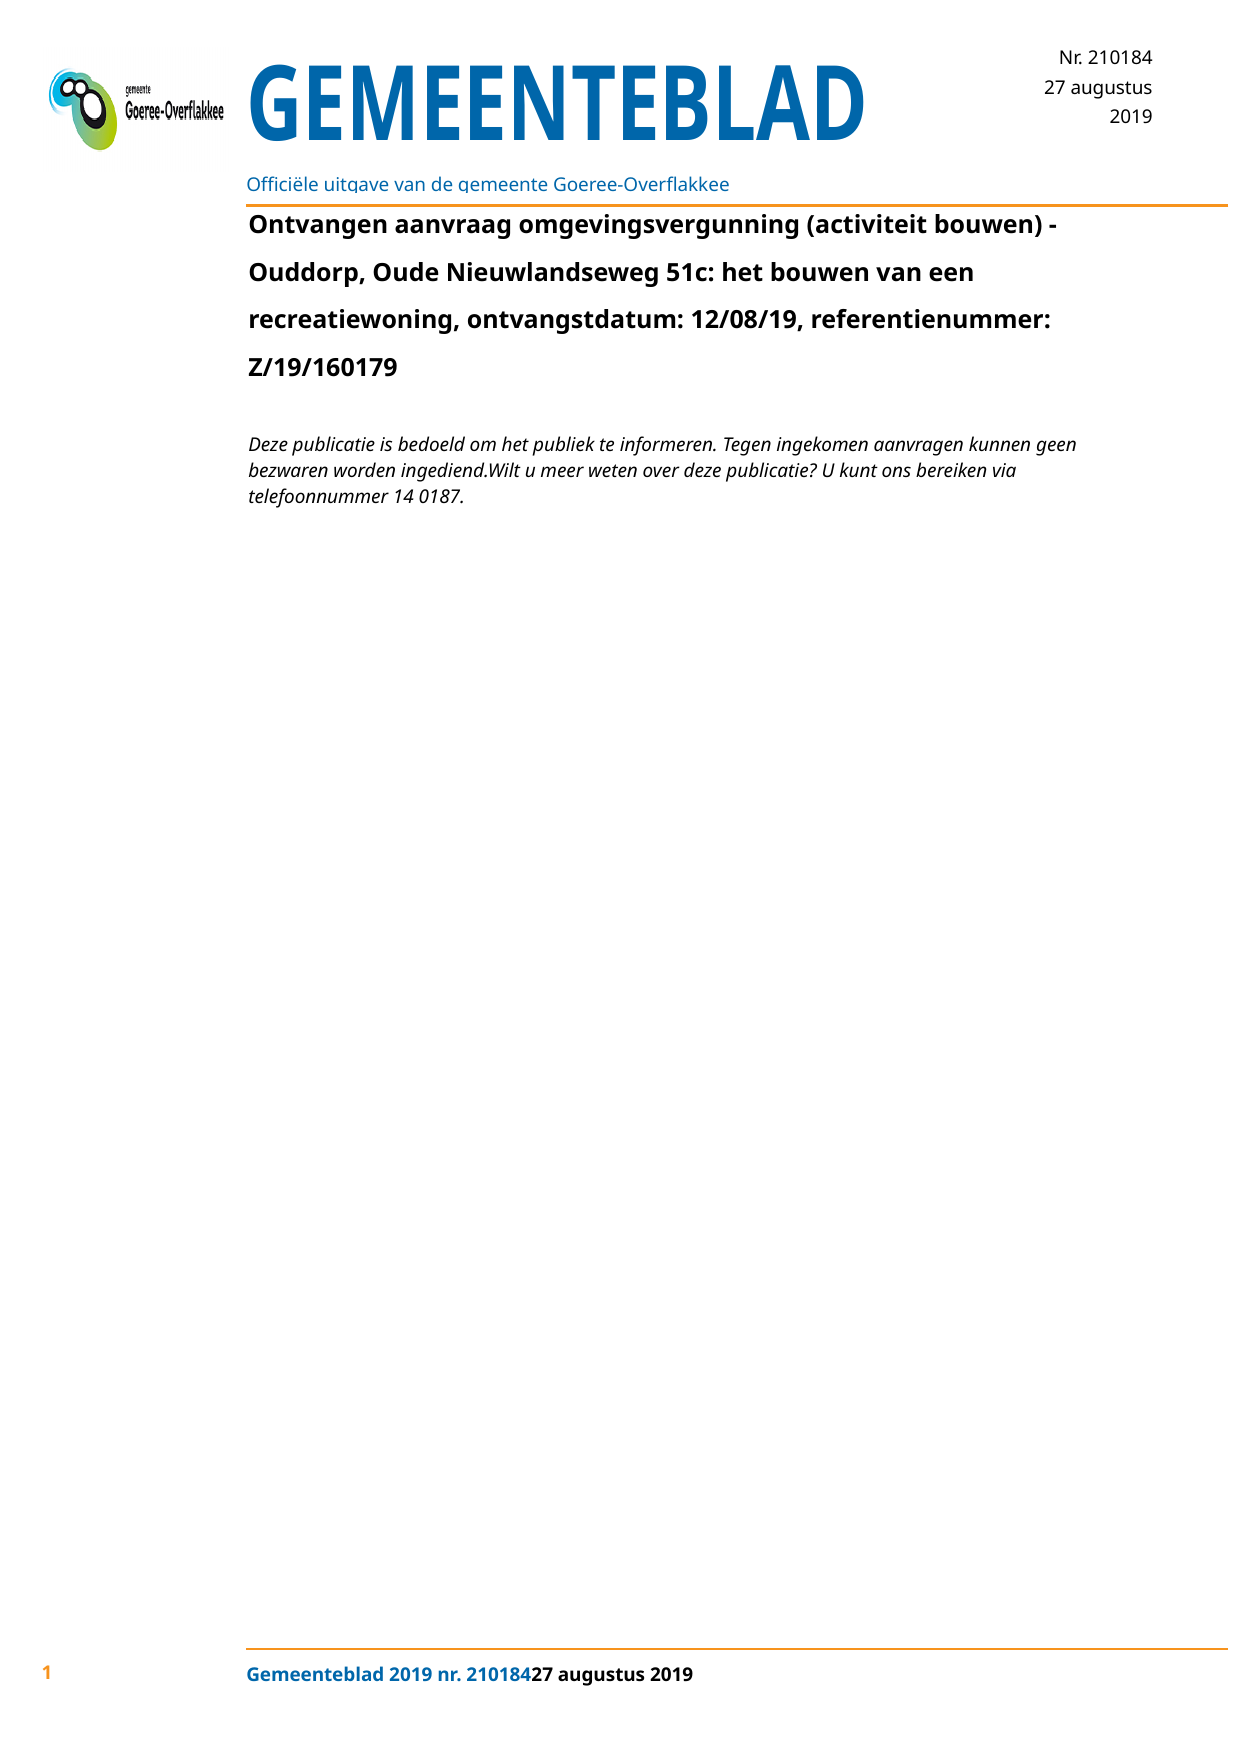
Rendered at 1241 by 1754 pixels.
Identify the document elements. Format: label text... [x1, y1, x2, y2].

text Ontvangen aanvraag omgevingsvergunning (activiteit bouwen) - Ouddorp, Oude Nieuwlandseweg 51c: het bouwen van een recreatiewoning, ontvangstdatum: 12/08/19, referentienummer: Z/19/160179 [248, 207, 1152, 384]
text Deze publicatie is bedoeld om het publiek te informeren. Tegen ingekomen aanvragen kunnen geen bezwaren worden ingediend.Wilt u meer weten over deze publicatie? U kunt ons bereiken via telefoonnummer 14 0187. [248, 431, 1152, 508]
picture [41, 47, 231, 172]
